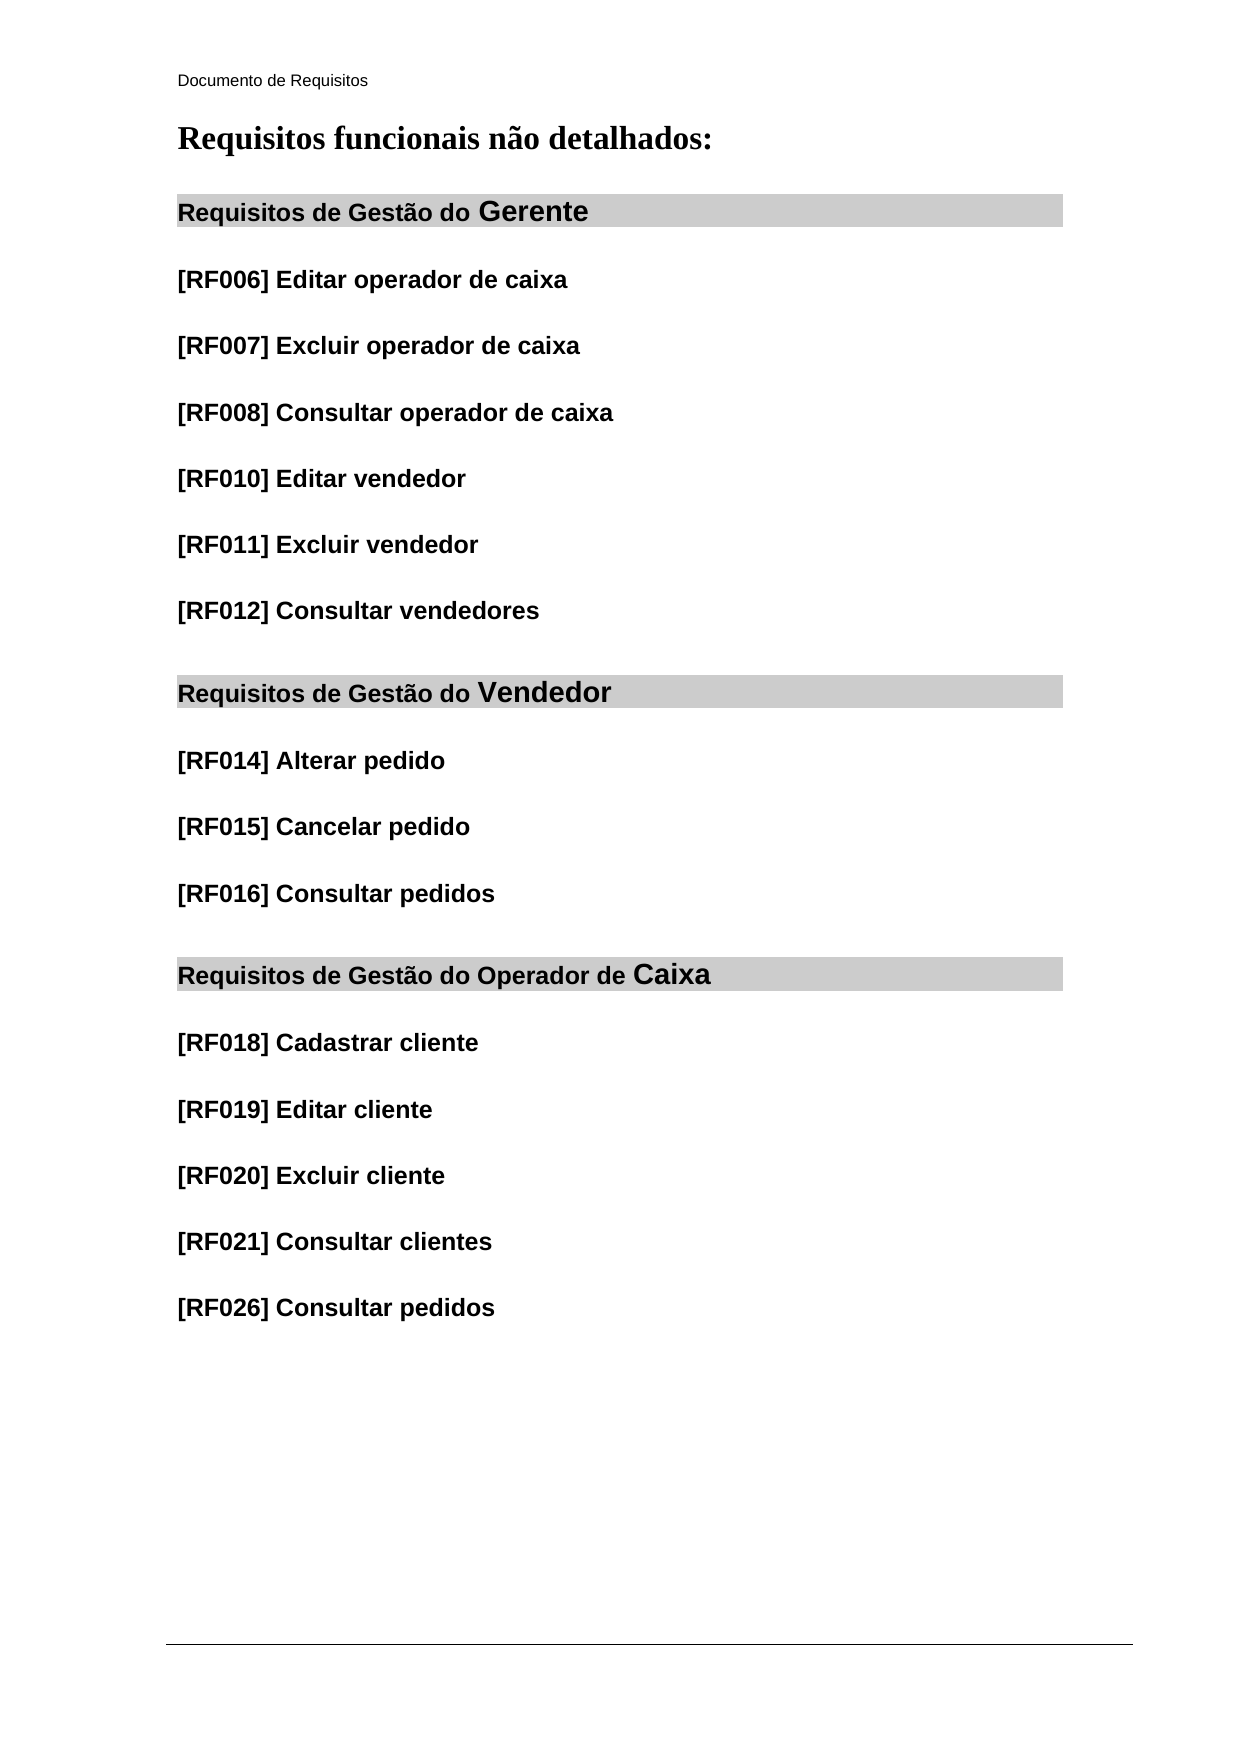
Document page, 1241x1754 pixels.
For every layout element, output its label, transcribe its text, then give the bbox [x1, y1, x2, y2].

text [RF016] Consultar pedidos [177, 878, 1063, 907]
text [RF021] Consultar clientes [177, 1227, 1063, 1256]
text [RF014] Alterar pedido [177, 746, 1063, 775]
text [RF019] Editar cliente [177, 1094, 1063, 1123]
text [RF008] Consultar operador de caixa [177, 397, 1063, 426]
subtitle Requisitos de Gestão do Operador de Caixa [177, 957, 1063, 991]
text [RF011] Excluir vendedor [177, 530, 1063, 559]
text [RF020] Excluir cliente [177, 1161, 1063, 1189]
text [RF012] Consultar vendedores [177, 596, 1063, 625]
text [RF018] Cadastrar cliente [177, 1028, 1063, 1057]
text [RF006] Editar operador de caixa [177, 265, 1063, 294]
subtitle Requisitos de Gestão do Gerente [177, 194, 1063, 227]
text [RF015] Cancelar pedido [177, 812, 1063, 841]
subtitle Requisitos de Gestão do Vendedor [177, 675, 1063, 708]
text Requisitos funcionais não detalhados: [177, 118, 1063, 156]
text [RF026] Consultar pedidos [177, 1293, 1063, 1322]
text [RF010] Editar vendedor [177, 464, 1063, 492]
text [RF007] Excluir operador de caixa [177, 331, 1063, 360]
